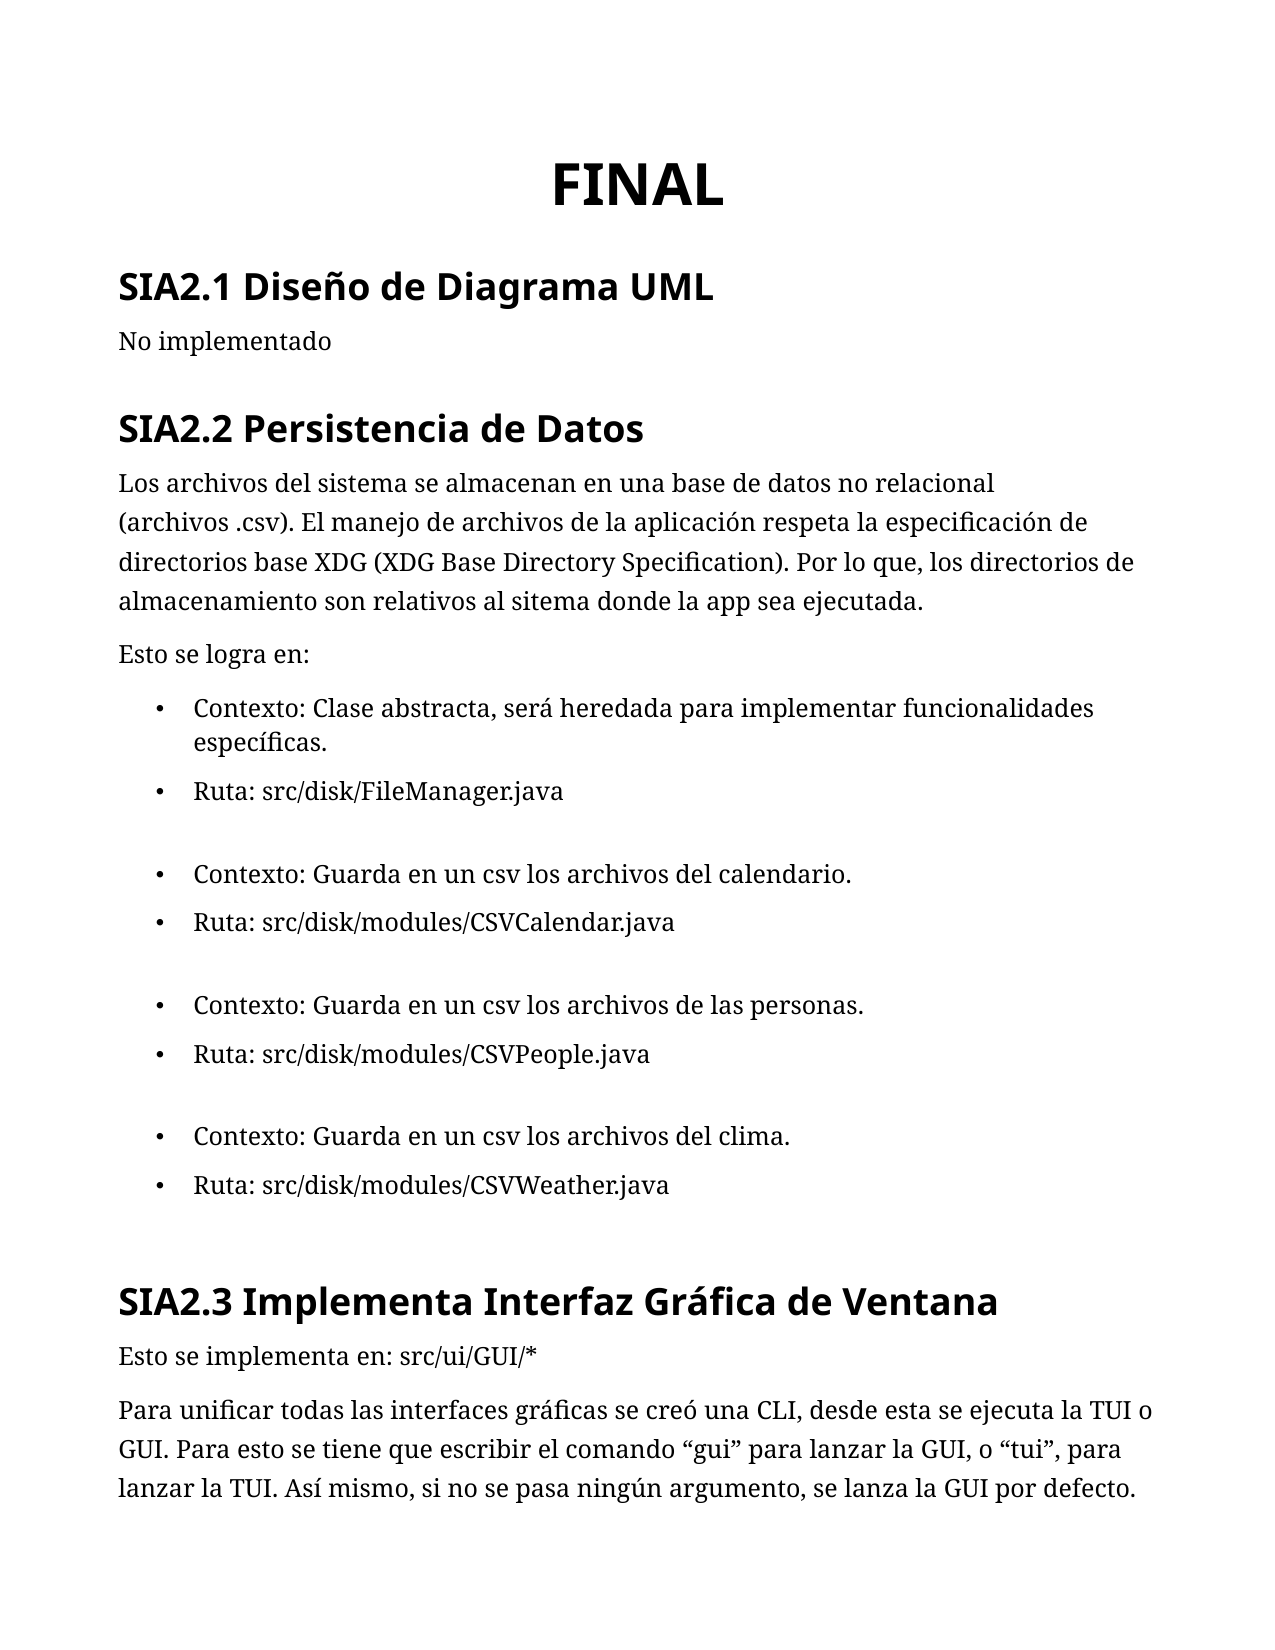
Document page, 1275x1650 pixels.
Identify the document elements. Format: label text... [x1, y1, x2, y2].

list Ruta: src/disk/modules/CSVCalendar.java [156, 905, 1157, 939]
list Ruta: src/disk/modules/CSVWeather.java [156, 1168, 1157, 1202]
subtitle SIA2.1 Diseño de Diagrama UML [118, 260, 1157, 311]
list Ruta: src/disk/modules/CSVPeople.java [156, 1036, 1157, 1070]
text Esto se implementa en: src/ui/GUI/* [118, 1339, 1157, 1373]
text No implementado [118, 324, 1157, 358]
subtitle SIA2.3 Implementa Interfaz Gráfica de Ventana [118, 1275, 1157, 1326]
list Contexto: Clase abstracta, será heredada para implementar funcionalidades específicas. [156, 691, 1157, 759]
list Contexto: Guarda en un csv los archivos de las personas. [156, 988, 1157, 1022]
title FINAL [118, 143, 1157, 223]
list Contexto: Guarda en un csv los archivos del clima. [156, 1119, 1157, 1153]
text Para unificar todas las interfaces gráficas se creó una CLI, desde esta se ejecuta la TUI o GUI. Para esto se tiene que escribir el comando “gui” para lanzar la GUI, o “tui”, para lanzar la TUI. Así mismo, si no se pasa ningún argumento, se lanza la GUI por defecto. [118, 1393, 1157, 1505]
text Esto se logra en: [118, 637, 1157, 671]
text Los archivos del sistema se almacenan en una base de datos no relacional (archivos .csv). El manejo de archivos de la aplicación respeta la especificación de directorios base XDG (XDG Base Directory Specification). Por lo que, los directorios de almacenamiento son relativos al sitema donde la app sea ejecutada. [118, 466, 1157, 617]
subtitle SIA2.2 Persistencia de Datos [118, 402, 1157, 453]
list Contexto: Guarda en un csv los archivos del calendario. [156, 856, 1157, 890]
list Ruta: src/disk/FileManager.java [156, 774, 1157, 808]
